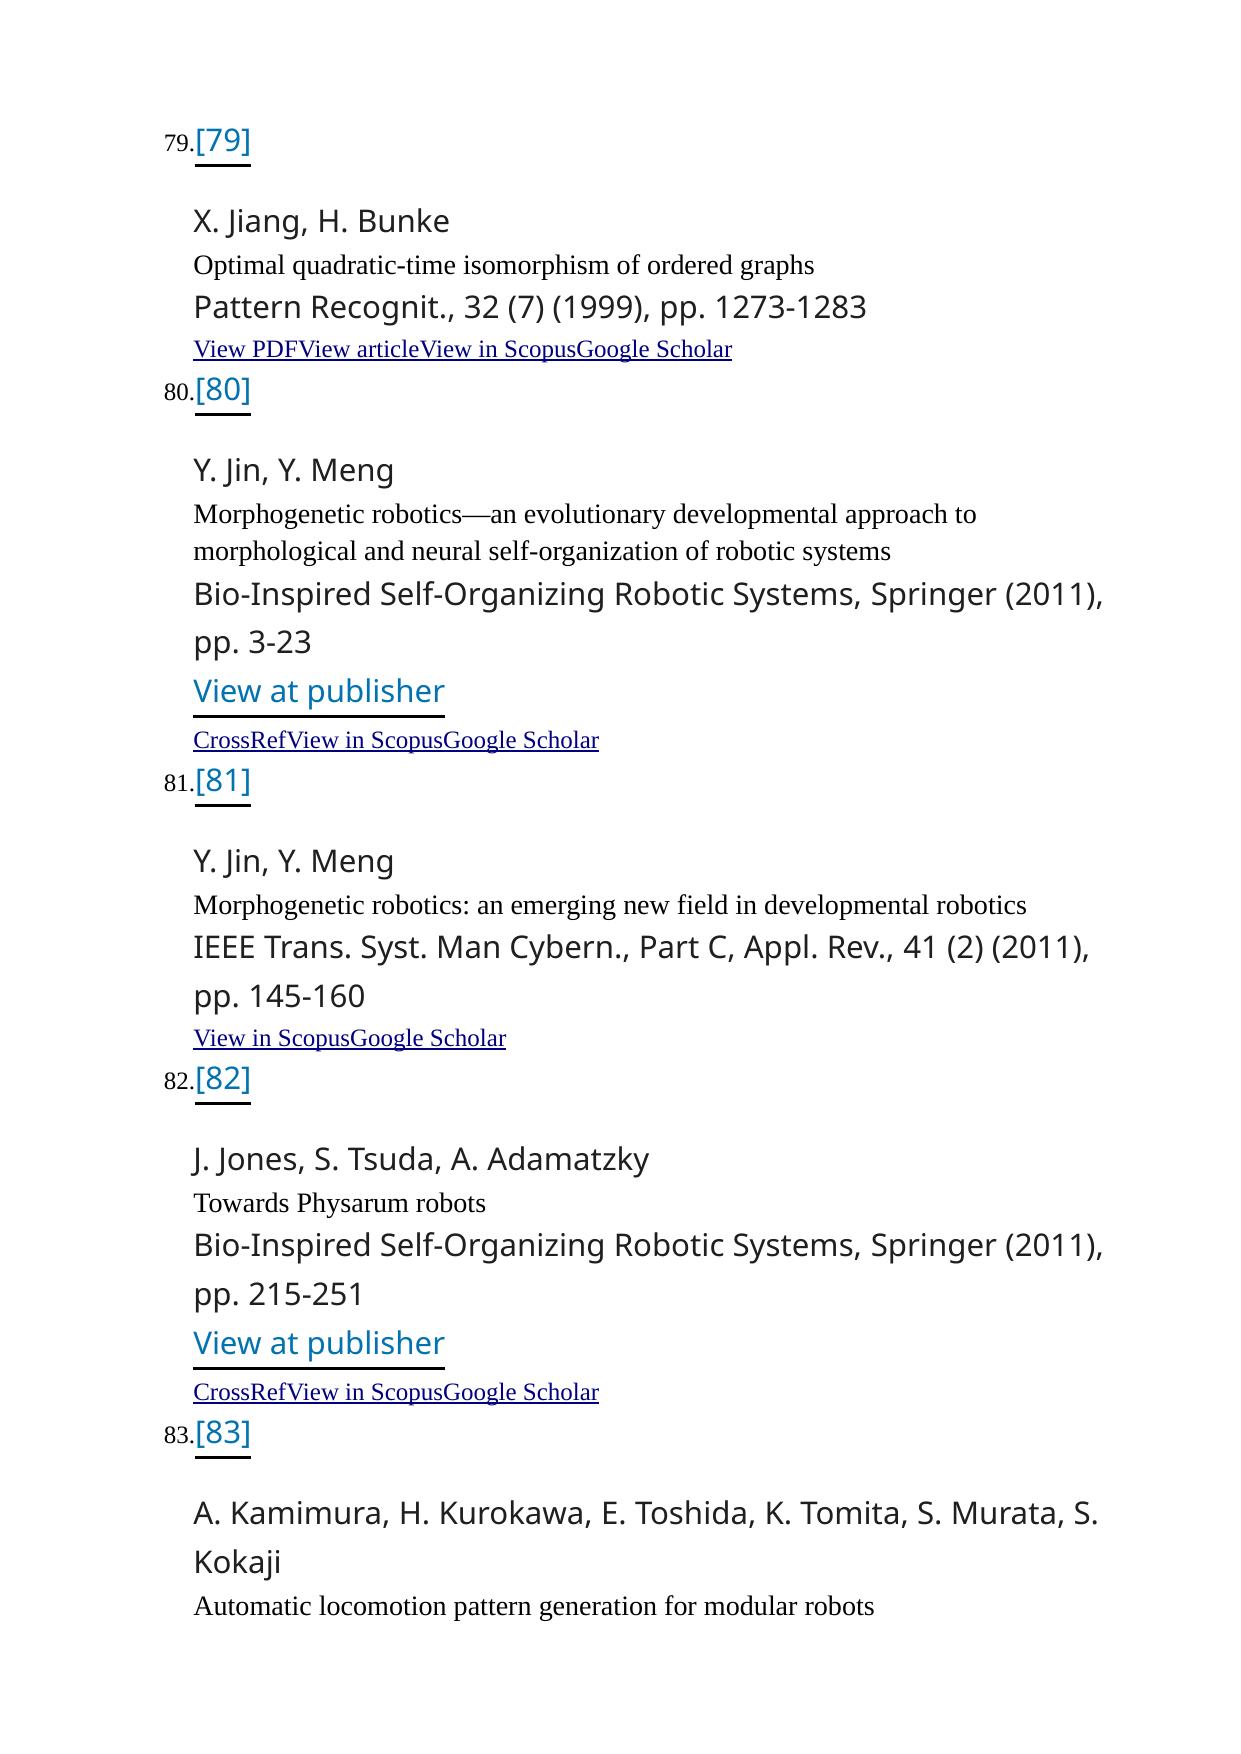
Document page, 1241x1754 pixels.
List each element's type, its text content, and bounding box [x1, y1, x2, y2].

list Bio-Inspired Self-Organizing Robotic Systems, Springer (2011), pp. 215-251 [193, 1223, 1122, 1315]
list [81] [193, 758, 1122, 807]
list Bio-Inspired Self-Organizing Robotic Systems, Springer (2011), pp. 3-23 [193, 571, 1122, 663]
list Morphogenetic robotics: an emerging new field in developmental robotics [193, 888, 1122, 921]
list View at publisher [193, 669, 1084, 718]
list View PDFView articleView in ScopusGoogle Scholar [193, 334, 1084, 363]
list A. Kamimura, H. Kurokawa, E. Toshida, K. Tomita, S. Murata, S. Kokaji [193, 1491, 1122, 1583]
list CrossRefView in ScopusGoogle Scholar [193, 725, 1084, 754]
list View at publisher [193, 1321, 1084, 1370]
list Towards Physarum robots [193, 1186, 1122, 1219]
list Morphogenetic robotics—an evolutionary developmental approach to morphological and neural self-organization of robotic systems [193, 497, 1122, 567]
list Automatic locomotion pattern generation for modular robots [193, 1589, 1122, 1622]
list Optimal quadratic-time isomorphism of ordered graphs [193, 248, 1122, 280]
list CrossRefView in ScopusGoogle Scholar [193, 1377, 1084, 1406]
list Pattern Recognit., 32 (7) (1999), pp. 1273-1283 [193, 285, 1122, 328]
list [80] [193, 367, 1122, 416]
list [82] [193, 1056, 1122, 1105]
list J. Jones, S. Tsuda, A. Adamatzky [193, 1137, 1122, 1180]
list Y. Jin, Y. Meng [193, 448, 1122, 491]
list View in ScopusGoogle Scholar [193, 1023, 1084, 1052]
list [79] [193, 118, 1122, 167]
list X. Jiang, H. Bunke [193, 199, 1122, 242]
list [83] [193, 1410, 1122, 1459]
list Y. Jin, Y. Meng [193, 839, 1122, 882]
list IEEE Trans. Syst. Man Cybern., Part C, Appl. Rev., 41 (2) (2011), pp. 145-160 [193, 925, 1122, 1017]
